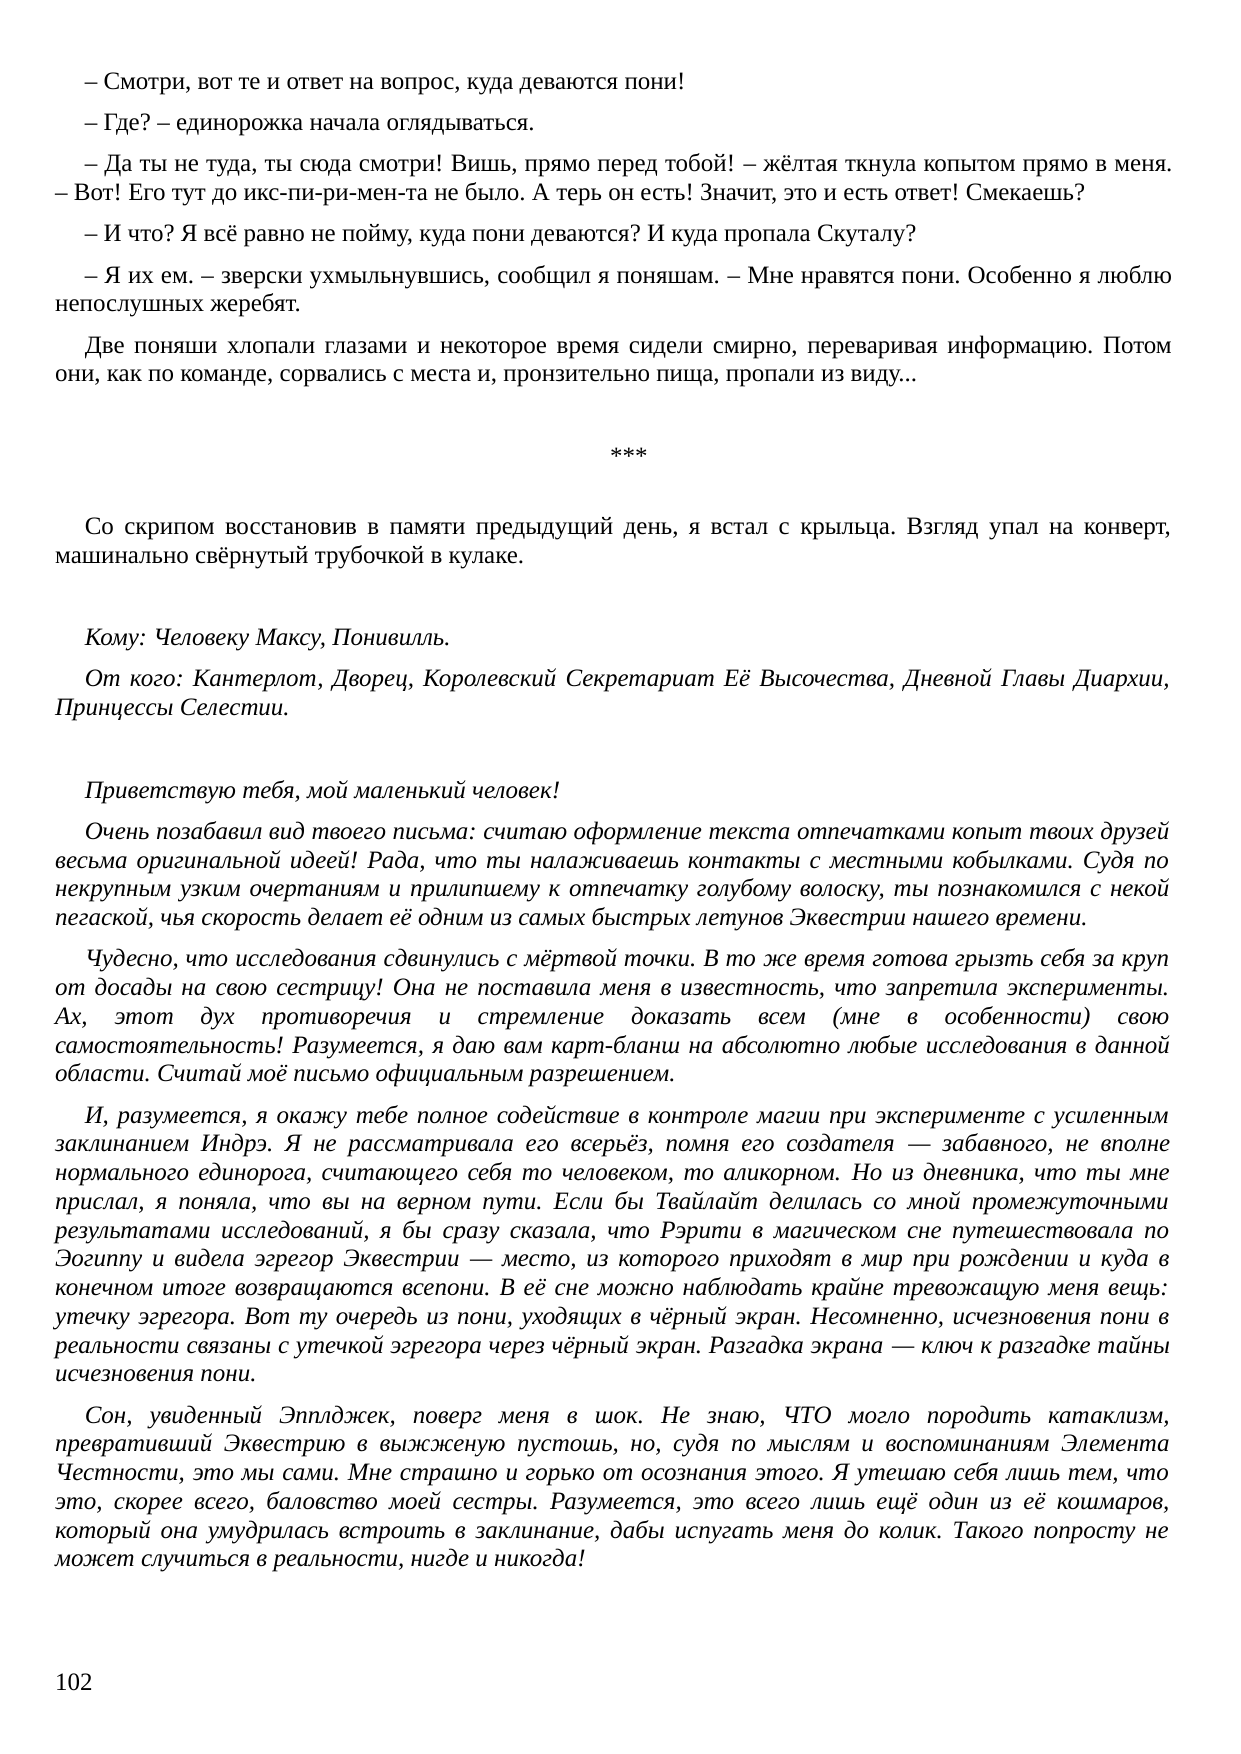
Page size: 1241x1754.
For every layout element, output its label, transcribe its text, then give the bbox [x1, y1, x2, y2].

text Чудесно, что исследования сдвинулись с мёртвой точки. В то же время готова грызть себя за круп от досады на свою сестрицу! Она не поставила меня в известность, что запретила эксперименты. Ах, этот дух противоречия и стремление доказать всем (мне в особенности) свою самостоятельность! Разумеется, я даю вам карт-бланш на абсолютно любые исследования в данной области. Считай моё письмо официальным разрешением. [55, 943, 1173, 1087]
text От кого: Кантерлот, Дворец, Королевский Секретариат Её Высочества, Дневной Главы Диархии, Принцессы Селестии. [55, 663, 1173, 721]
text Кому: Человеку Максу, Понивилль. [55, 622, 1173, 651]
text Cон, увиденный Эпплджек, поверг меня в шок. Не знаю, ЧТО могло породить катаклизм, превративший Эквестрию в выжженую пустошь, но, судя по мыслям и воспоминаниям Элемента Честности, это мы сами. Мне страшно и горько от осознания этого. Я утешаю себя лишь тем, что это, скорее всего, баловство моей сестры. Разумеется, это всего лишь ещё один из её кошмаров, который она умудрилась встроить в заклинание, дабы испугать меня до колик. Такого попросту не может случиться в реальности, нигде и никогда! [55, 1400, 1173, 1572]
text Очень позабавил вид твоего письма: считаю оформление текста отпечатками копыт твоих друзей весьма оригинальной идеей! Рада, что ты налаживаешь контакты с местными кобылками. Судя по некрупным узким очертаниям и прилипшему к отпечатку голубому волоску, ты познакомился с некой пегаской, чья скорость делает её одним из самых быстрых летунов Эквестрии нашего времени. [55, 816, 1173, 931]
text И, разумеется, я окажу тебе полное содействие в контроле магии при эксперименте с усиленным заклинанием Индрэ. Я не рассматривала его всерьёз, помня его создателя — забавного, не вполне нормального единорога, считающего себя то человеком, то аликорном. Но из дневника, что ты мне прислал, я поняла, что вы на верном пути. Если бы Твайлайт делилась со мной промежуточными результатами исследований, я бы сразу сказала, что Рэрити в магическом сне путешествовала по Эогиппу и видела эгрегор Эквестрии — место, из которого приходят в мир при рождении и куда в конечном итоге возвращаются всепони. В её сне можно наблюдать крайне тревожащую меня вещь: утечку эгрегора. Вот ту очередь из пони, уходящих в чёрный экран. Несомненно, исчезновения пони в реальности связаны с утечкой эгрегора через чёрный экран. Разгадка экрана — ключ к разгадке тайны исчезновения пони. [55, 1100, 1173, 1387]
text – Я их ем. – зверски ухмыльнувшись, сообщил я поняшам. – Мне нравятся пони. Особенно я люблю непослушных жеребят. [55, 260, 1173, 317]
text – Да ты не туда, ты сюда смотри! Вишь, прямо перед тобой! – жёлтая ткнула копытом прямо в меня. – Вот! Его тут до икс-пи-ри-мен-та не было. А терь он есть! Значит, это и есть ответ! Смекаешь? [55, 148, 1173, 206]
text Приветствую тебя, мой маленький человек! [55, 775, 1173, 803]
text Две поняши хлопали глазами и некоторое время сидели смирно, переваривая информацию. Потом они, как по команде, сорвались с места и, пронзительно пища, пропали из виду... [55, 330, 1173, 387]
text *** [55, 441, 1173, 498]
text – Смотри, вот те и ответ на вопрос, куда деваются пони! [55, 66, 1173, 95]
text – И что? Я всё равно не пойму, куда пони деваются? И куда пропала Скуталу? [55, 218, 1173, 247]
text – Где? – единорожка начала оглядываться. [55, 107, 1173, 136]
text Со скрипом восстановив в памяти предыдущий день, я встал с крыльца. Взгляд упал на конверт, машинально свёрнутый трубочкой в кулаке. [55, 511, 1173, 568]
